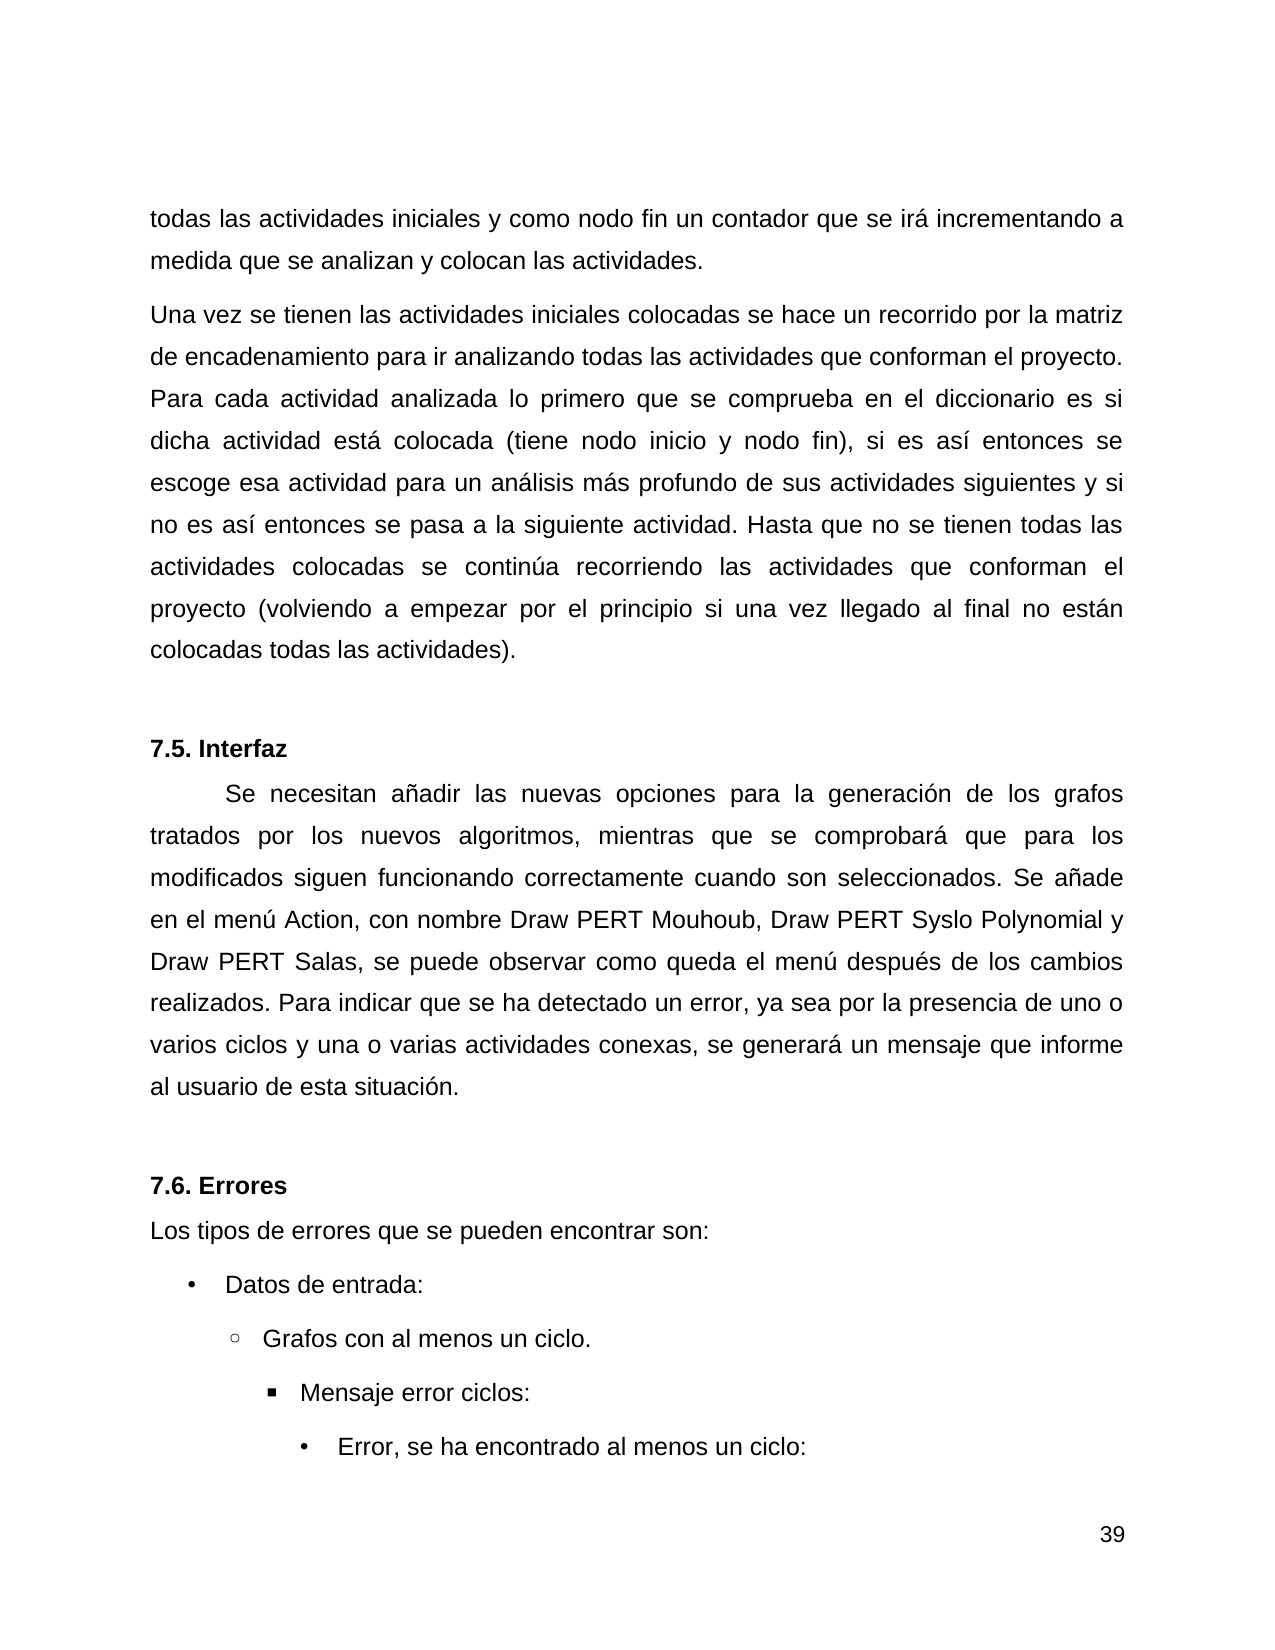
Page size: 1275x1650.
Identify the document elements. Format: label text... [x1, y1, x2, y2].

text todas las actividades iniciales y como nodo fin un contador que se irá incrementando a medida que se analizan y colocan las actividades. [150, 205, 1125, 275]
text Los tipos de errores que se pueden encontrar son: [150, 1217, 1125, 1244]
list Datos de entrada: [187, 1270, 1125, 1298]
text 7.6. Errores [150, 1172, 1125, 1200]
list Grafos con al menos un ciclo. [225, 1324, 1125, 1352]
list Error, se ha encontrado al menos un ciclo: [300, 1432, 1125, 1460]
text 7.5. Interfaz [150, 735, 1125, 763]
text Se necesitan añadir las nuevas opciones para la generación de los grafos tratados por los nuevos algoritmos, mientras que se comprobará que para los modificados siguen funcionando correctamente cuando son seleccionados. Se añade en el menú Action, con nombre Draw PERT Mouhoub, Draw PERT Syslo Polynomial y Draw PERT Salas, se puede observar como queda el menú después de los cambios realizados. Para indicar que se ha detectado un error, ya sea por la presencia de uno o varios ciclos y una o varias actividades conexas, se generará un mensaje que informe al usuario de esta situación. [150, 780, 1125, 1101]
text Una vez se tienen las actividades iniciales colocadas se hace un recorrido por la matriz de encadenamiento para ir analizando todas las actividades que conforman el proyecto. Para cada actividad analizada lo primero que se comprueba en el diccionario es si dicha actividad está colocada (tiene nodo inicio y nodo fin), si es así entonces se escoge esa actividad para un análisis más profundo de sus actividades siguientes y si no es así entonces se pasa a la siguiente actividad. Hasta que no se tienen todas las actividades colocadas se continúa recorriendo las actividades que conforman el proyecto (volviendo a empezar por el principio si una vez llegado al final no están colocadas todas las actividades). [150, 301, 1125, 664]
list Mensaje error ciclos: [262, 1378, 1125, 1406]
